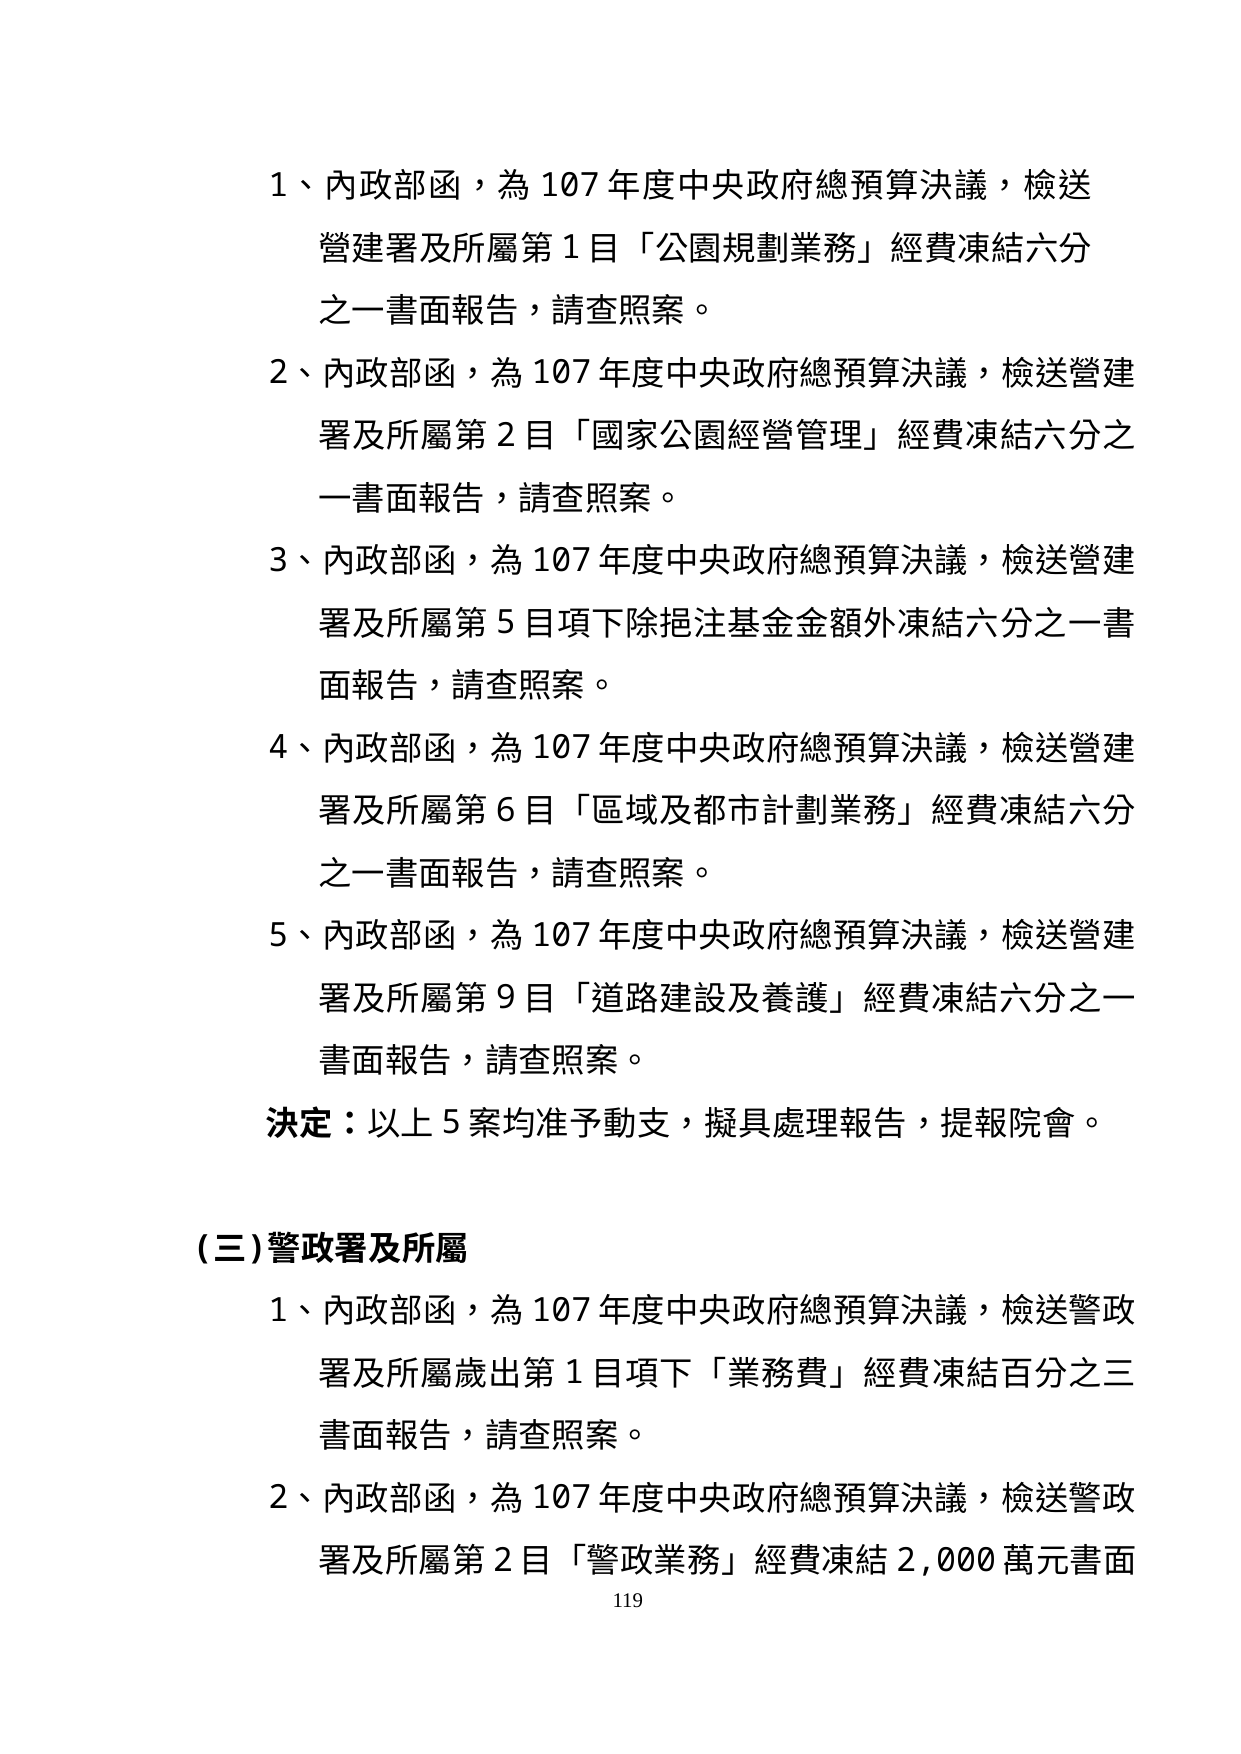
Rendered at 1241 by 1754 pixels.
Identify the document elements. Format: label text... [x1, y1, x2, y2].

text 5、內政部函，為107年度中央政府總預算決議，檢送營建署及所屬第9目「道路建設及養護」經費凍結六分之一書面報告，請查照案。 [268, 892, 1137, 1079]
text (三)警政署及所屬 [192, 1204, 1137, 1267]
text 3、內政部函，為107年度中央政府總預算決議，檢送營建署及所屬第5目項下除挹注基金金額外凍結六分之一書面報告，請查照案。 [268, 517, 1137, 704]
text 2、內政部函，為107年度中央政府總預算決議，檢送警政署及所屬第2目「警政業務」經費凍結2,000萬元書面 [268, 1454, 1137, 1579]
text 決定：以上5案均准予動支，擬具處理報告，提報院會。 [266, 1079, 1137, 1142]
text 4、內政部函，為107年度中央政府總預算決議，檢送營建署及所屬第6目「區域及都市計劃業務」經費凍結六分之一書面報告，請查照案。 [268, 704, 1137, 892]
text 1、內政部函，為107年度中央政府總預算決議，檢送營建署及所屬第1目「公園規劃業務」經費凍結六分之一書面報告，請查照案。 [268, 142, 1093, 329]
text 1、內政部函，為107年度中央政府總預算決議，檢送警政署及所屬歲出第1目項下「業務費」經費凍結百分之三書面報告，請查照案。 [268, 1267, 1137, 1454]
text 2、內政部函，為107年度中央政府總預算決議，檢送營建署及所屬第2目「國家公園經營管理」經費凍結六分之一書面報告，請查照案。 [268, 329, 1137, 517]
